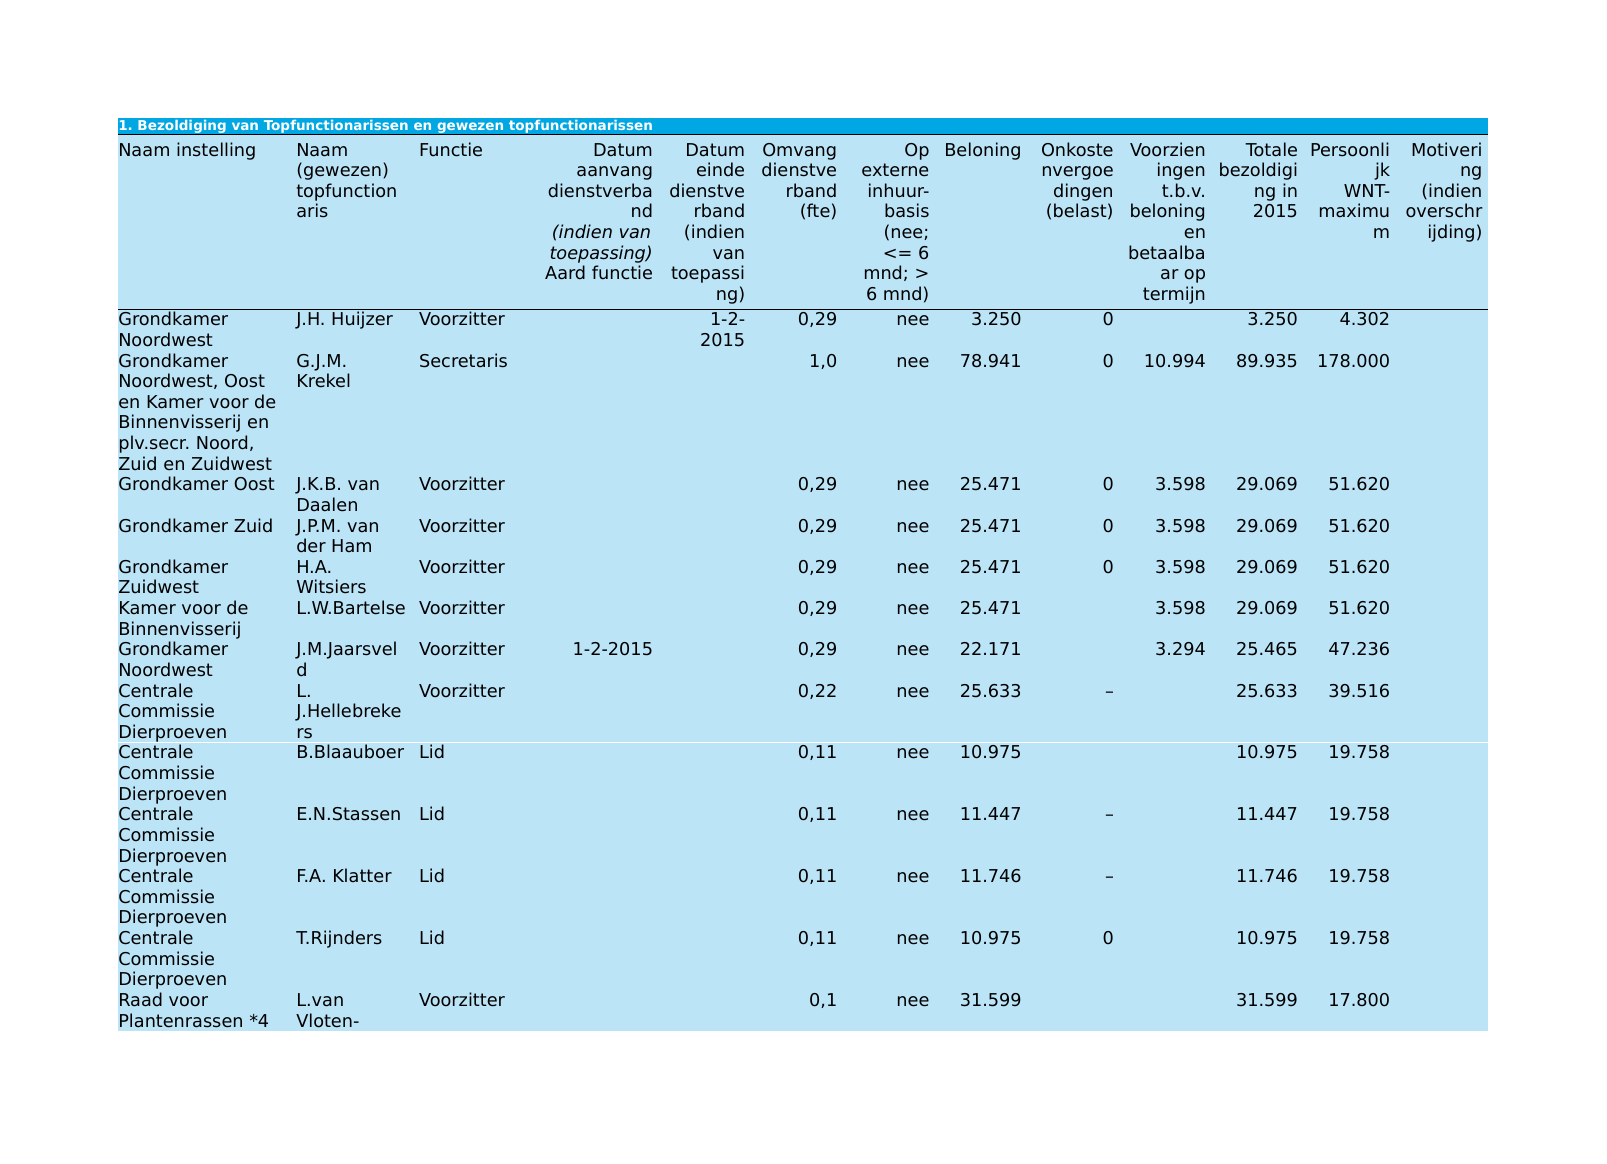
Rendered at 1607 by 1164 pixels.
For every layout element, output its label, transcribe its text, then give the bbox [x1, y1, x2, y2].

table_cell 0,29 [751, 639, 843, 681]
table_cell [536, 474, 659, 516]
table_cell 0 [1027, 474, 1119, 516]
table_cell Lid [413, 804, 536, 866]
table_cell 0,29 [751, 598, 843, 639]
table_cell [1119, 990, 1212, 1031]
table_cell Lid [413, 928, 536, 990]
table_cell 0 [1027, 557, 1119, 598]
table_cell J.P.M. van der Ham [290, 516, 413, 557]
table_cell [659, 516, 751, 557]
table_cell [536, 866, 659, 928]
table_cell 0,11 [751, 928, 843, 990]
table_cell 0 [1027, 351, 1119, 474]
table_cell nee [843, 866, 935, 928]
table_cell 10.975 [935, 928, 1027, 990]
table_cell Voorzitter [413, 598, 536, 639]
table_cell Voorzitter [413, 516, 536, 557]
table_cell Centrale Commissie Dierproeven [118, 804, 290, 866]
table_cell Naam instelling [118, 135, 290, 309]
table_cell [1119, 743, 1212, 804]
table_cell Grondkamer Oost [118, 474, 290, 516]
table_cell [1027, 639, 1119, 681]
table_cell [659, 474, 751, 516]
table_cell 78.941 [935, 351, 1027, 474]
table_cell 10.975 [935, 743, 1027, 804]
table_cell [659, 928, 751, 990]
table_cell [1119, 866, 1212, 928]
table_cell nee [843, 743, 935, 804]
table_cell 29.069 [1212, 516, 1304, 557]
table_cell [1396, 866, 1488, 928]
table_cell 0,29 [751, 516, 843, 557]
table_cell J.M.Jaarsveld [290, 639, 413, 681]
table_cell Voorzitter [413, 474, 536, 516]
table_cell Voorzitter [413, 681, 536, 742]
table_cell [536, 516, 659, 557]
table_cell [1396, 804, 1488, 866]
table_cell J.K.B. van Daalen [290, 474, 413, 516]
table_cell 0,29 [751, 557, 843, 598]
table_cell [1396, 474, 1488, 516]
table_cell [1396, 990, 1488, 1031]
table_cell Kamer voor de Binnenvisserij [118, 598, 290, 639]
table_cell 1,0 [751, 351, 843, 474]
table_cell Grondkamer Zuidwest [118, 557, 290, 598]
table_cell Functie [413, 135, 536, 309]
table_cell 11.447 [935, 804, 1027, 866]
table_cell 10.975 [1212, 743, 1304, 804]
table_cell nee [843, 804, 935, 866]
table_cell [536, 804, 659, 866]
table_cell 29.069 [1212, 474, 1304, 516]
table_cell 25.471 [935, 516, 1027, 557]
table_cell 29.069 [1212, 598, 1304, 639]
table_cell 10.975 [1212, 928, 1304, 990]
table_cell 0,22 [751, 681, 843, 742]
table_cell Grondkamer Noordwest, Oost en Kamer voor de Binnenvisserij en plv.secr. Noord, Zuid en Zuidwest [118, 351, 290, 474]
table_cell 11.447 [1212, 804, 1304, 866]
table_cell 3.250 [1212, 310, 1304, 351]
table_cell [1027, 743, 1119, 804]
table_cell Datum einde dienstverband (indien van toepassing) [659, 135, 751, 309]
table_cell [536, 557, 659, 598]
table_cell [659, 557, 751, 598]
table_cell Voorzieningen t.b.v. beloningen betaalbaar op termijn [1119, 135, 1212, 309]
table_cell 0,11 [751, 804, 843, 866]
table_cell 3.250 [935, 310, 1027, 351]
table_cell 0 [1027, 310, 1119, 351]
table_cell nee [843, 681, 935, 742]
table_cell nee [843, 639, 935, 681]
table_cell Grondkamer Noordwest [118, 639, 290, 681]
table_cell G.J.M. Krekel [290, 351, 413, 474]
table_cell Centrale Commissie Dierproeven [118, 681, 290, 742]
table_cell [1027, 990, 1119, 1031]
table_cell Datum aanvang dienstverband (indien van toepassing) Aard functie [536, 135, 659, 309]
table_cell 1-2-2015 [536, 639, 659, 681]
table_cell Op externe inhuur-basis (nee; <= 6 mnd; > 6 mnd) [843, 135, 935, 309]
table_cell 25.633 [1212, 681, 1304, 742]
table_cell Centrale Commissie Dierproeven [118, 928, 290, 990]
table_cell 25.633 [935, 681, 1027, 742]
table_cell Grondkamer Noordwest [118, 310, 290, 351]
table_header 1. Bezoldiging van Topfunctionarissen en gewezen topfunctionarissen [118, 118, 1488, 134]
table_cell [1396, 598, 1488, 639]
table_cell Totale bezoldiging in 2015 [1212, 135, 1304, 309]
table_cell 51.620 [1304, 598, 1396, 639]
table_cell 25.471 [935, 557, 1027, 598]
table_cell [659, 681, 751, 742]
table_cell 31.599 [935, 990, 1027, 1031]
table_cell 0,29 [751, 474, 843, 516]
table_cell 51.620 [1304, 474, 1396, 516]
table_cell 19.758 [1304, 866, 1396, 928]
table_cell T.Rijnders [290, 928, 413, 990]
table_cell 3.598 [1119, 557, 1212, 598]
table_cell 3.598 [1119, 598, 1212, 639]
table_cell 10.994 [1119, 351, 1212, 474]
table_cell [536, 351, 659, 474]
table_cell 0 [1027, 928, 1119, 990]
table_cell [536, 598, 659, 639]
table_cell nee [843, 990, 935, 1031]
table_cell Grondkamer Zuid [118, 516, 290, 557]
table_cell [536, 310, 659, 351]
table_cell Voorzitter [413, 557, 536, 598]
table_cell Naam (gewezen) topfunctionaris [290, 135, 413, 309]
table_cell 11.746 [935, 866, 1027, 928]
table_cell Lid [413, 866, 536, 928]
table_cell [659, 990, 751, 1031]
table_cell nee [843, 351, 935, 474]
table_cell 0,11 [751, 866, 843, 928]
table_cell [1119, 310, 1212, 351]
table_cell 22.171 [935, 639, 1027, 681]
table_cell [536, 990, 659, 1031]
table_cell – [1027, 681, 1119, 742]
table_cell L. J.Hellebrekers [290, 681, 413, 742]
table_cell [1396, 516, 1488, 557]
table_cell 3.294 [1119, 639, 1212, 681]
table_cell Onkostenvergoedingen (belast) [1027, 135, 1119, 309]
table_cell B.Blaauboer [290, 743, 413, 804]
table_cell 25.465 [1212, 639, 1304, 681]
table_cell L.van Vloten- [290, 990, 413, 1031]
table_cell 1-2-2015 [659, 310, 751, 351]
table_cell nee [843, 516, 935, 557]
table_cell [659, 351, 751, 474]
table_cell 3.598 [1119, 516, 1212, 557]
table_cell L.W.Bartelse [290, 598, 413, 639]
table_cell – [1027, 866, 1119, 928]
table_cell [1396, 743, 1488, 804]
table_cell Voorzitter [413, 639, 536, 681]
table_cell 11.746 [1212, 866, 1304, 928]
table_cell 0,11 [751, 743, 843, 804]
table_cell 51.620 [1304, 557, 1396, 598]
table_cell 0 [1027, 516, 1119, 557]
table_cell Centrale Commissie Dierproeven [118, 743, 290, 804]
table_cell 4.302 [1304, 310, 1396, 351]
table_cell [1396, 928, 1488, 990]
table_cell [1119, 804, 1212, 866]
table_cell [1396, 351, 1488, 474]
table_cell E.N.Stassen [290, 804, 413, 866]
table_cell Lid [413, 743, 536, 804]
table_cell 25.471 [935, 474, 1027, 516]
table_cell 51.620 [1304, 516, 1396, 557]
table_cell – [1027, 804, 1119, 866]
table_cell 0,1 [751, 990, 843, 1031]
table_cell Centrale Commissie Dierproeven [118, 866, 290, 928]
table_cell nee [843, 557, 935, 598]
table_cell 29.069 [1212, 557, 1304, 598]
table_cell nee [843, 928, 935, 990]
table_cell J.H. Huijzer [290, 310, 413, 351]
table_cell 39.516 [1304, 681, 1396, 742]
table_cell [1396, 639, 1488, 681]
table_cell 178.000 [1304, 351, 1396, 474]
table_cell [1119, 681, 1212, 742]
table_cell [1119, 928, 1212, 990]
table_cell [659, 639, 751, 681]
table_cell Voorzitter [413, 310, 536, 351]
table_cell [1396, 681, 1488, 742]
table_cell nee [843, 598, 935, 639]
table_cell [659, 598, 751, 639]
table_cell 17.800 [1304, 990, 1396, 1031]
table_cell 19.758 [1304, 743, 1396, 804]
table_cell 19.758 [1304, 804, 1396, 866]
table_cell 25.471 [935, 598, 1027, 639]
table_cell 0,29 [751, 310, 843, 351]
table_cell 31.599 [1212, 990, 1304, 1031]
table_cell Raad voor Plantenrassen *4 [118, 990, 290, 1031]
table_cell nee [843, 310, 935, 351]
table_cell 19.758 [1304, 928, 1396, 990]
table_cell [536, 928, 659, 990]
table_cell Secretaris [413, 351, 536, 474]
table_cell [1396, 310, 1488, 351]
table_cell [1027, 598, 1119, 639]
table_cell 89.935 [1212, 351, 1304, 474]
table_cell F.A. Klatter [290, 866, 413, 928]
table_cell 3.598 [1119, 474, 1212, 516]
table_cell 47.236 [1304, 639, 1396, 681]
table_cell [536, 743, 659, 804]
table_cell [1396, 557, 1488, 598]
table_cell Motivering (indien overschrijding) [1396, 135, 1488, 309]
table_cell [659, 866, 751, 928]
table_cell Voorzitter [413, 990, 536, 1031]
table_cell Beloning [935, 135, 1027, 309]
table_cell Omvang dienstverband (fte) [751, 135, 843, 309]
table_cell [659, 804, 751, 866]
table_cell Persoonlijk WNT-maximum [1304, 135, 1396, 309]
table_cell [536, 681, 659, 742]
table_cell nee [843, 474, 935, 516]
table_cell [659, 743, 751, 804]
table_cell H.A. Witsiers [290, 557, 413, 598]
